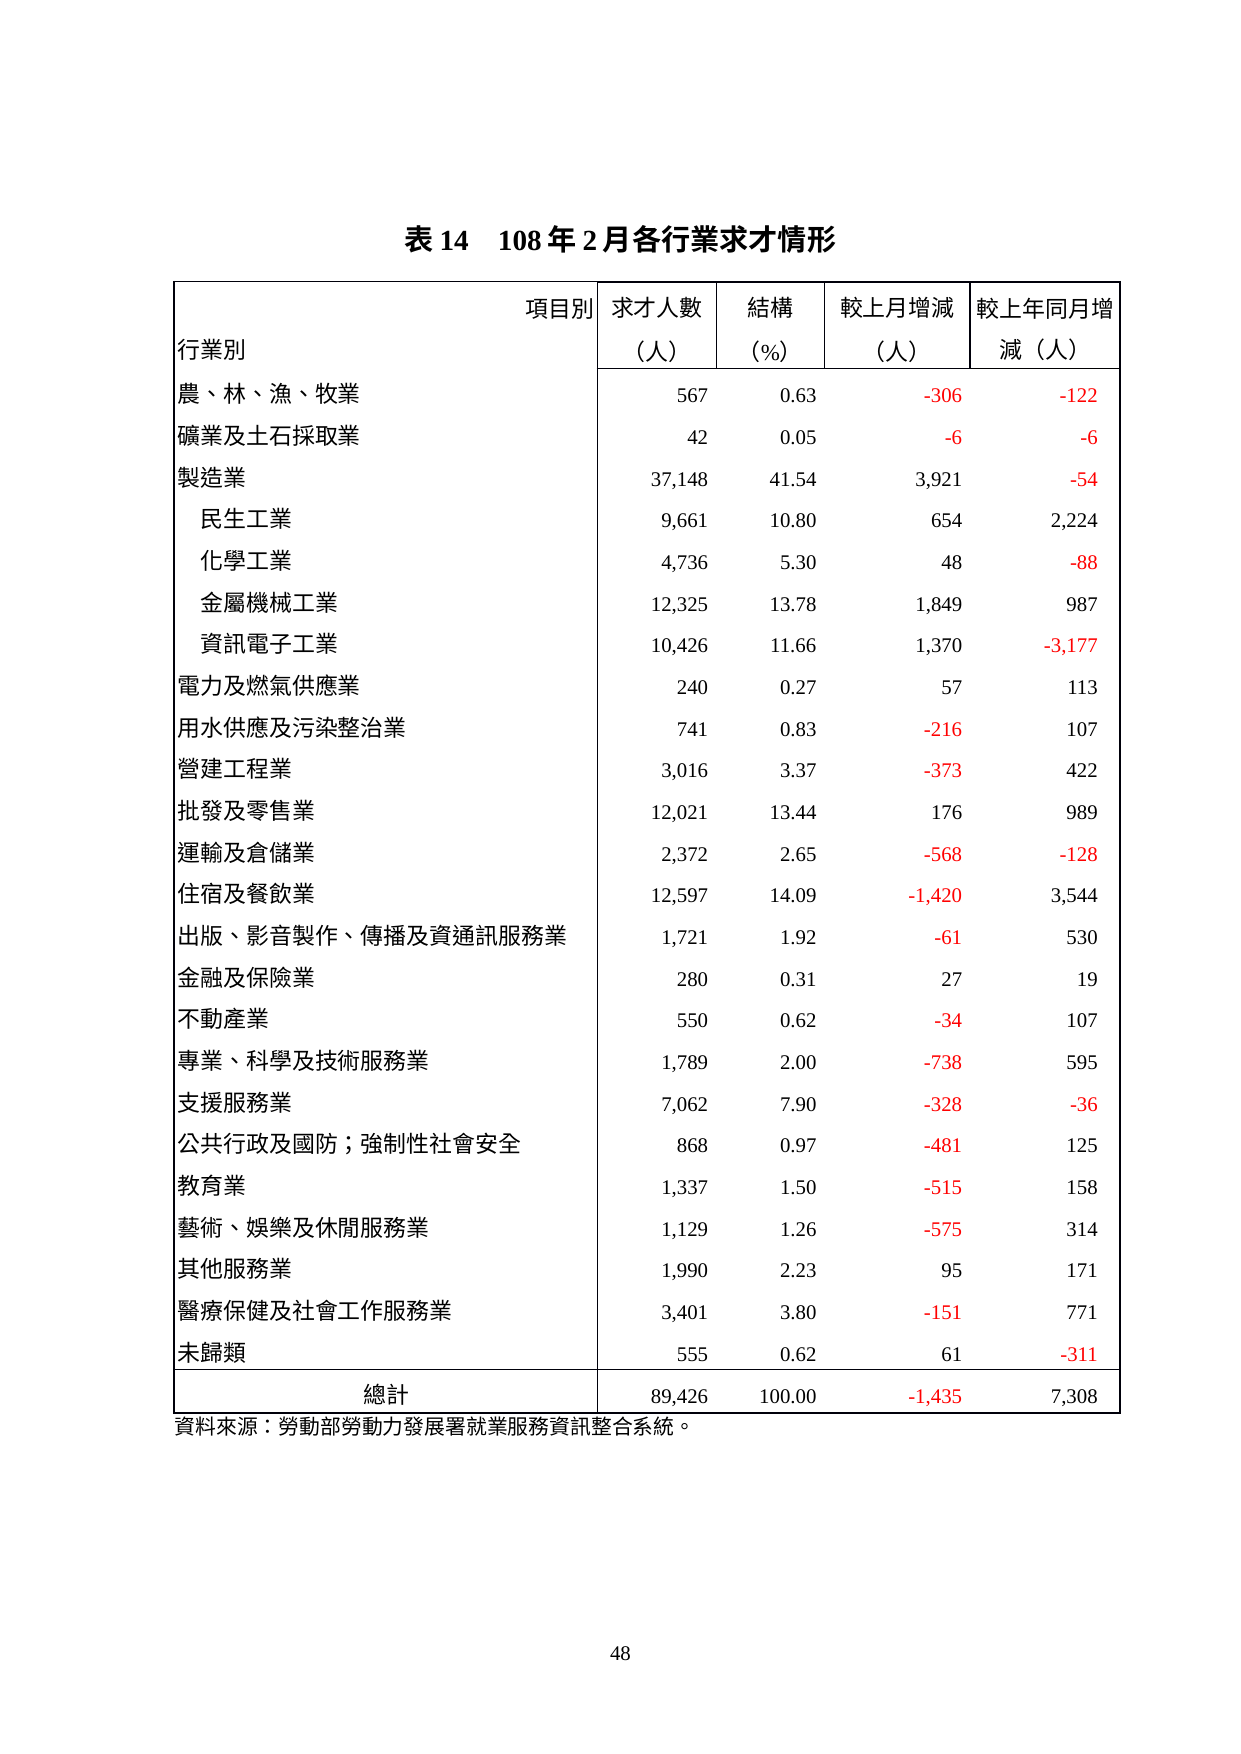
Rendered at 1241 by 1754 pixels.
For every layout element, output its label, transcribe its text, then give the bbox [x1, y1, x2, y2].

table_cell 1,721 [598, 911, 716, 953]
table_cell 2.00 [716, 1036, 824, 1078]
table_cell 10.80 [716, 494, 824, 536]
table_cell 107 [970, 994, 1119, 1036]
table_cell 771 [970, 1286, 1119, 1328]
table_cell 868 [598, 1119, 716, 1161]
table_cell 3,544 [970, 869, 1119, 911]
table_header 求才人數 [598, 283, 716, 324]
table_cell 9,661 [598, 494, 716, 536]
table_cell -128 [970, 828, 1119, 869]
table_cell 資訊電子工業 [175, 619, 597, 661]
table_cell 2.23 [716, 1244, 824, 1286]
table_cell 113 [970, 661, 1119, 703]
table_header 項目別 行業別 [175, 282, 597, 368]
table_cell 礦業及土石採取業 [175, 411, 597, 453]
table_cell -34 [824, 994, 970, 1036]
table_cell 總計 [175, 1370, 597, 1412]
table_cell 7,062 [598, 1078, 716, 1119]
table_cell 藝術、娛樂及休閒服務業 [175, 1203, 597, 1244]
table_cell 其他服務業 [175, 1244, 597, 1286]
table_cell 27 [824, 953, 970, 994]
table_cell 3,016 [598, 744, 716, 786]
table_cell 1.50 [716, 1161, 824, 1203]
table_cell -151 [824, 1286, 970, 1328]
table_cell 1,337 [598, 1161, 716, 1203]
table_cell -122 [970, 369, 1119, 411]
table_cell 公共行政及國防；強制性社會安全 [175, 1119, 597, 1161]
table_cell 住宿及餐飲業 [175, 869, 597, 911]
table_cell 電力及燃氣供應業 [175, 661, 597, 703]
table_cell 12,325 [598, 578, 716, 619]
table_cell 240 [598, 661, 716, 703]
table_cell 314 [970, 1203, 1119, 1244]
table_cell 158 [970, 1161, 1119, 1203]
table_cell 1,990 [598, 1244, 716, 1286]
table_cell 不動產業 [175, 994, 597, 1036]
table_cell -373 [824, 744, 970, 786]
table_cell 95 [824, 1244, 970, 1286]
table_cell 42 [598, 411, 716, 453]
table_cell -568 [824, 828, 970, 869]
table_cell 13.78 [716, 578, 824, 619]
table_cell 422 [970, 744, 1119, 786]
table_cell 3,921 [824, 453, 970, 494]
table_cell 1.26 [716, 1203, 824, 1244]
table_cell 595 [970, 1036, 1119, 1078]
table_cell 0.83 [716, 703, 824, 744]
table_cell -575 [824, 1203, 970, 1244]
table_cell 987 [970, 578, 1119, 619]
table_cell （%） [717, 325, 824, 368]
table_cell 7,308 [970, 1370, 1119, 1412]
table_cell 化學工業 [175, 536, 597, 578]
table_cell -1,420 [824, 869, 970, 911]
table_cell 2,372 [598, 828, 716, 869]
text 資料來源：勞動部勞動力發展署就業服務資訊整合系統。 [174, 1414, 1063, 1439]
table_cell -311 [970, 1328, 1119, 1369]
table_cell 171 [970, 1244, 1119, 1286]
table_cell 741 [598, 703, 716, 744]
table_cell （人） [598, 325, 716, 368]
table_cell -88 [970, 536, 1119, 578]
table_cell -328 [824, 1078, 970, 1119]
table_cell 0.63 [716, 369, 824, 411]
table_cell （人） [825, 325, 969, 368]
table_cell 未歸類 [175, 1328, 597, 1369]
table_cell -3,177 [970, 619, 1119, 661]
table_cell 530 [970, 911, 1119, 953]
table_cell -1,435 [824, 1370, 970, 1412]
table_cell 用水供應及污染整治業 [175, 703, 597, 744]
table_cell 1,849 [824, 578, 970, 619]
table_cell 3.37 [716, 744, 824, 786]
table_cell 14.09 [716, 869, 824, 911]
table_header 較上月增減 [825, 283, 969, 324]
table_cell 280 [598, 953, 716, 994]
table_cell 10,426 [598, 619, 716, 661]
table_cell -515 [824, 1161, 970, 1203]
table_cell 61 [824, 1328, 970, 1369]
table_cell 製造業 [175, 453, 597, 494]
table_cell -306 [824, 369, 970, 411]
table_cell 7.90 [716, 1078, 824, 1119]
table_cell 89,426 [598, 1370, 716, 1412]
table_cell 654 [824, 494, 970, 536]
table_cell -481 [824, 1119, 970, 1161]
table_cell 3,401 [598, 1286, 716, 1328]
table_cell 13.44 [716, 786, 824, 828]
table_cell 48 [824, 536, 970, 578]
table_cell 0.62 [716, 1328, 824, 1369]
table_cell 金融及保險業 [175, 953, 597, 994]
table_cell -216 [824, 703, 970, 744]
table_cell -61 [824, 911, 970, 953]
table_cell 2.65 [716, 828, 824, 869]
table_cell 金屬機械工業 [175, 578, 597, 619]
table_cell 1,129 [598, 1203, 716, 1244]
table_cell 運輸及倉儲業 [175, 828, 597, 869]
table_cell 41.54 [716, 453, 824, 494]
table_cell -36 [970, 1078, 1119, 1119]
table_cell 1,789 [598, 1036, 716, 1078]
table_cell 1.92 [716, 911, 824, 953]
table_cell 2,224 [970, 494, 1119, 536]
table_cell 專業、科學及技術服務業 [175, 1036, 597, 1078]
table_cell 醫療保健及社會工作服務業 [175, 1286, 597, 1328]
table_cell 555 [598, 1328, 716, 1369]
table_cell 19 [970, 953, 1119, 994]
table_cell 教育業 [175, 1161, 597, 1203]
table_cell 37,148 [598, 453, 716, 494]
table_cell -6 [824, 411, 970, 453]
table_cell 11.66 [716, 619, 824, 661]
table_cell 5.30 [716, 536, 824, 578]
table_cell 0.05 [716, 411, 824, 453]
table_cell 農、林、漁、牧業 [175, 368, 597, 411]
table_cell 0.31 [716, 953, 824, 994]
table_header 較上年同月增減（人） [971, 283, 1119, 368]
table_cell 0.97 [716, 1119, 824, 1161]
table_cell 550 [598, 994, 716, 1036]
table_cell 批發及零售業 [175, 786, 597, 828]
table_cell 營建工程業 [175, 744, 597, 786]
table_cell 4,736 [598, 536, 716, 578]
table_cell 民生工業 [175, 494, 597, 536]
table_cell 567 [598, 369, 716, 411]
table_cell -54 [970, 453, 1119, 494]
table_cell 125 [970, 1119, 1119, 1161]
table_cell 12,021 [598, 786, 716, 828]
table_cell 989 [970, 786, 1119, 828]
table_cell -738 [824, 1036, 970, 1078]
table_cell 0.27 [716, 661, 824, 703]
table_cell 1,370 [824, 619, 970, 661]
table_cell 12,597 [598, 869, 716, 911]
table_cell 176 [824, 786, 970, 828]
table_cell 0.62 [716, 994, 824, 1036]
table_header 結構 [717, 283, 824, 324]
table_cell 支援服務業 [175, 1078, 597, 1119]
table_cell 3.80 [716, 1286, 824, 1328]
table_cell 107 [970, 703, 1119, 744]
table_cell 57 [824, 661, 970, 703]
table_cell -6 [970, 411, 1119, 453]
table_cell 100.00 [716, 1370, 824, 1412]
table_cell 出版、影音製作、傳播及資通訊服務業 [175, 911, 597, 953]
text 表14 108年2月各行業求才情形 [177, 207, 1063, 261]
